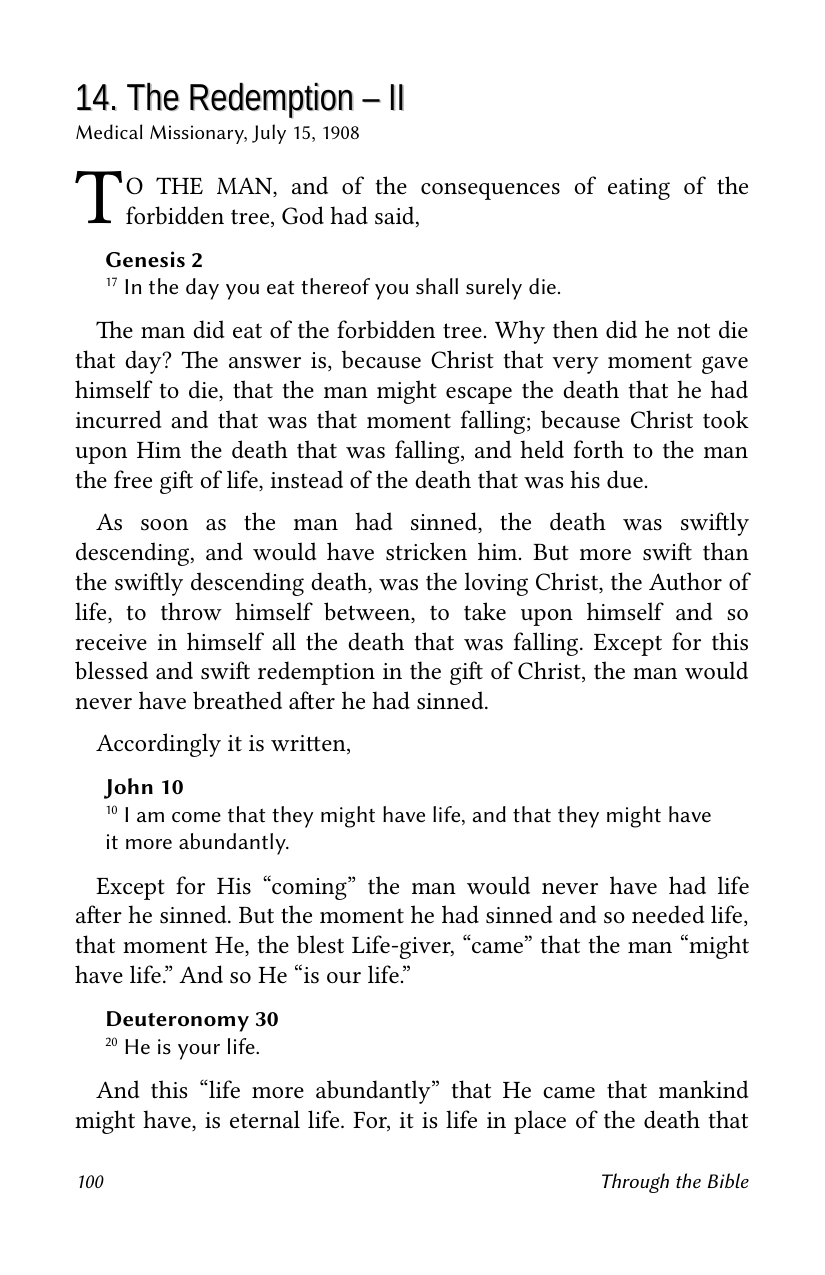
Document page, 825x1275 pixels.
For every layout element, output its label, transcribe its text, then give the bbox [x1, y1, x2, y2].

text Medical Missionary, July 15, 1908 [75, 121, 750, 145]
text 17 In the day you eat thereof you shall surely die. [105, 274, 720, 300]
text Except for His “coming” the man would never have had life after he sinned. But the moment he had sinned and so needed life, that moment He, the blest Life-giver, “came” that the man “might have life.” And so He “is our life.” [75, 872, 750, 990]
text 10 I am come that they might have life, and that they might have it more abundantly. [105, 802, 720, 855]
text Accordingly it is written, [75, 729, 750, 758]
text And this “life more abundantly” that He came that mankind might have, is eternal life. For, it is life in place of the death that [75, 1076, 750, 1135]
text Deuteronomy 30 [105, 1006, 750, 1032]
text TO THE MAN, and of the consequences of eating of the forbidden tree, God had said, [75, 172, 750, 230]
text 20 He is your life. [105, 1034, 720, 1060]
text The man did eat of the forbidden tree. Why then did he not die that day? The answer is, because Christ that very moment gave himself to die, that the man might escape the death that he had incurred and that was that moment falling; because Christ took upon Him the death that was falling, and held forth to the man the free gift of life, instead of the death that was his due. [75, 317, 750, 494]
text John 10 [105, 774, 750, 800]
text As soon as the man had sinned, the death was swiftly descending, and would have stricken him. But more swift than the swiftly descending death, was the loving Christ, the Author of life, to throw himself between, to take upon himself and so receive in himself all the death that was falling. Except for this blessed and swift redemption in the gift of Christ, the man would never have breathed after he had sinned. [75, 508, 750, 716]
title The Redemption – II [75, 75, 750, 118]
text Genesis 2 [105, 247, 750, 273]
